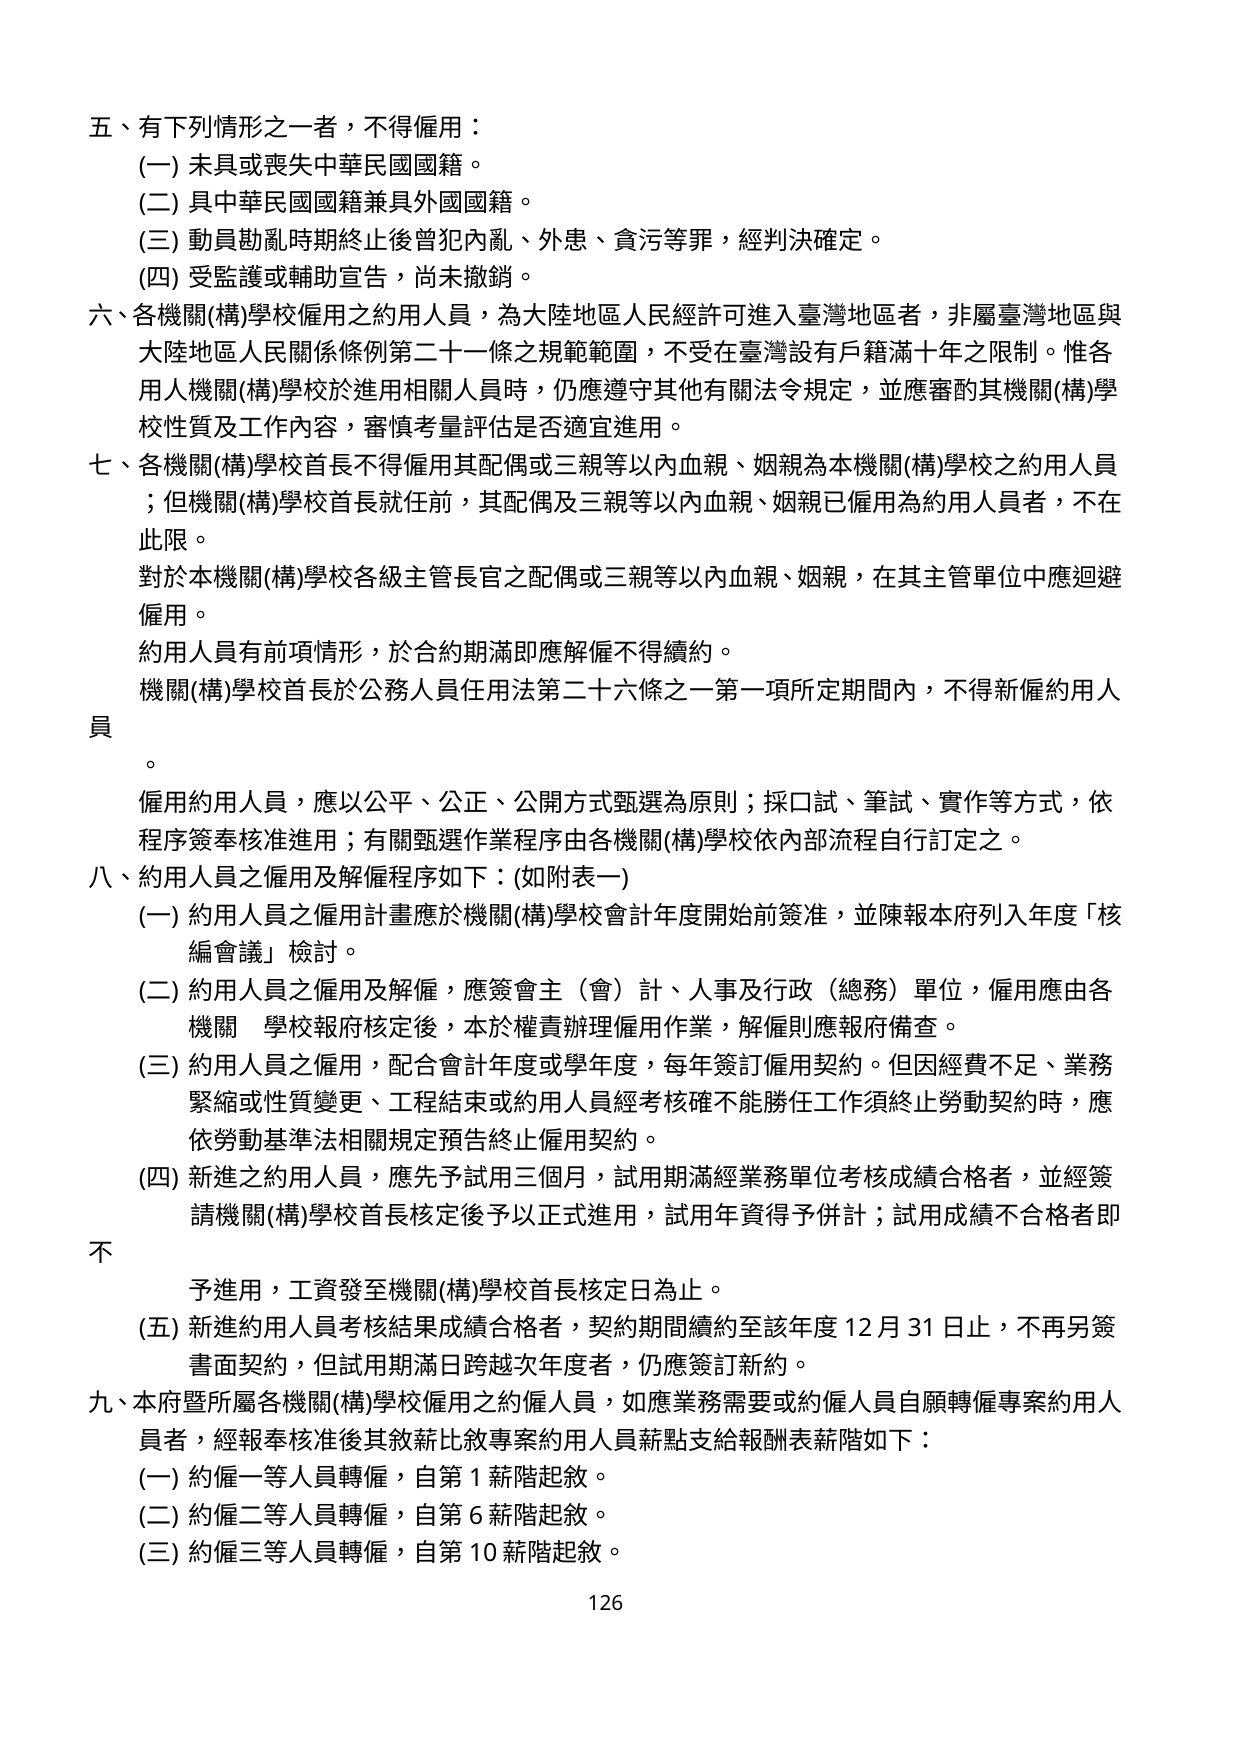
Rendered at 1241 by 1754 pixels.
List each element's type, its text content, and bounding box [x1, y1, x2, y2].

subtitle (五) 新進約用人員考核結果成績合格者，契約期間續約至該年度12月31日止，不再另簽 [89, 1307, 1122, 1344]
subtitle (四) 新進之約用人員，應先予試用三個月，試用期滿經業務單位考核成績合格者，並經簽 [89, 1157, 1122, 1194]
subtitle (二) 約用人員之僱用及解僱，應簽會主（會）計、人事及行政（總務）單位，僱用應由各 [89, 969, 1122, 1007]
subtitle (三) 約僱三等人員轉僱，自第10薪階起敘。 [89, 1532, 1122, 1569]
subtitle 此限。 [89, 519, 1122, 557]
subtitle 九、本府暨所屬各機關(構)學校僱用之約僱人員，如應業務需要或約僱人員自願轉僱專案約用人 [89, 1382, 1122, 1419]
subtitle 僱用約用人員，應以公平、公正、公開方式甄選為原則；採口試、筆試、實作等方式，依 [89, 782, 1122, 819]
subtitle (一) 約用人員之僱用計畫應於機關(構)學校會計年度開始前簽准，並陳報本府列入年度「核 [89, 894, 1122, 932]
subtitle 用人機關(構)學校於進用相關人員時，仍應遵守其他有關法令規定，並應審酌其機關(構)學 [89, 369, 1122, 407]
subtitle (三) 約用人員之僱用，配合會計年度或學年度，每年簽訂僱用契約。但因經費不足、業務 [89, 1044, 1122, 1082]
subtitle 編會議」檢討。 [89, 932, 1122, 969]
subtitle 六、各機關(構)學校僱用之約用人員，為大陸地區人民經許可進入臺灣地區者，非屬臺灣地區與 [89, 294, 1122, 332]
subtitle 書面契約，但試用期滿日跨越次年度者，仍應簽訂新約。 [89, 1344, 1122, 1382]
subtitle 程序簽奉核准進用；有關甄選作業程序由各機關(構)學校依內部流程自行訂定之。 [89, 819, 1122, 857]
subtitle 七、各機關(構)學校首長不得僱用其配偶或三親等以內血親、姻親為本機關(構)學校之約用人員 [89, 444, 1122, 482]
subtitle 校性質及工作內容，審慎考量評估是否適宜進用。 [89, 407, 1122, 444]
subtitle ；但機關(構)學校首長就任前，其配偶及三親等以內血親、姻親已僱用為約用人員者，不在 [89, 482, 1122, 519]
subtitle (四) 受監護或輔助宣告，尚未撤銷。 [89, 257, 1122, 294]
subtitle 五、有下列情形之一者，不得僱用： [89, 107, 1122, 144]
subtitle 緊縮或性質變更、工程結束或約用人員經考核確不能勝任工作須終止勞動契約時，應 [89, 1082, 1122, 1119]
subtitle 機關 學校報府核定後，本於權責辦理僱用作業，解僱則應報府備查。 [89, 1007, 1122, 1044]
subtitle 大陸地區人民關係條例第二十一條之規範範圍，不受在臺灣設有戶籍滿十年之限制。惟各 [89, 332, 1122, 369]
subtitle 對於本機關(構)學校各級主管長官之配偶或三親等以內血親、姻親，在其主管單位中應迴避 [89, 557, 1122, 594]
subtitle 予進用，工資發至機關(構)學校首長核定日為止。 [89, 1269, 1122, 1307]
subtitle 請機關(構)學校首長核定後予以正式進用，試用年資得予併計；試用成績不合格者即不 [89, 1194, 1122, 1269]
subtitle 依勞動基準法相關規定預告終止僱用契約。 [89, 1119, 1122, 1157]
subtitle (三) 動員勘亂時期終止後曾犯內亂、外患、貪污等罪，經判決確定。 [89, 219, 1122, 257]
subtitle (二) 具中華民國國籍兼具外國國籍。 [89, 182, 1122, 219]
subtitle (二) 約僱二等人員轉僱，自第6薪階起敘。 [89, 1494, 1122, 1532]
subtitle 。 [89, 744, 1122, 782]
subtitle (一) 未具或喪失中華民國國籍。 [89, 144, 1122, 182]
subtitle 約用人員有前項情形，於合約期滿即應解僱不得續約。 [89, 632, 1122, 669]
subtitle (一) 約僱一等人員轉僱，自第1薪階起敘。 [89, 1457, 1122, 1494]
subtitle 機關(構)學校首長於公務人員任用法第二十六條之一第一項所定期間內，不得新僱約用人員 [89, 669, 1122, 744]
subtitle 員者，經報奉核准後其敘薪比敘專案約用人員薪點支給報酬表薪階如下： [89, 1419, 1122, 1457]
subtitle 八、約用人員之僱用及解僱程序如下：(如附表一) [89, 857, 1122, 894]
subtitle 僱用。 [89, 594, 1122, 632]
